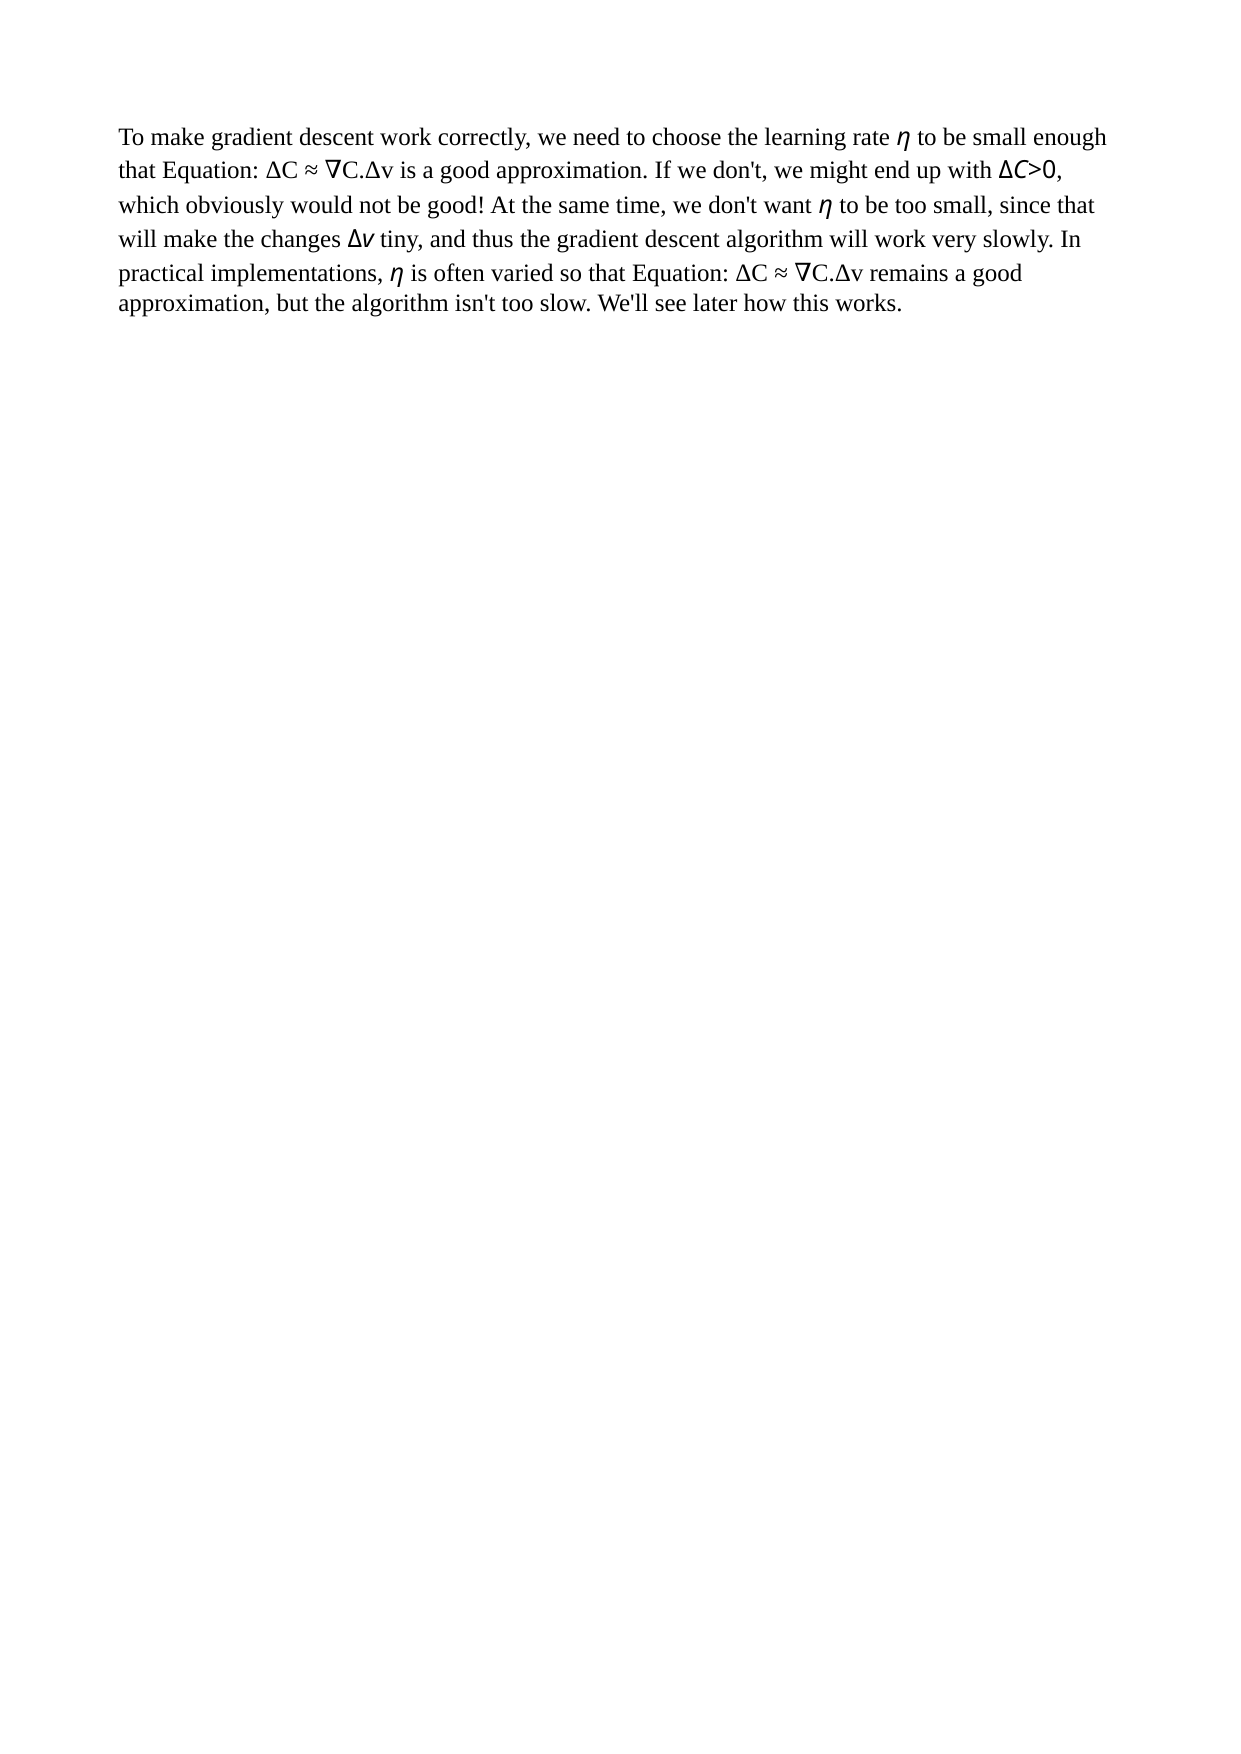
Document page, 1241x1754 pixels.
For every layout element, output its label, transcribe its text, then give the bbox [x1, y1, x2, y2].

text To make gradient descent work correctly, we need to choose the learning rate η to be small enough that Equation: ΔC ≈ ∇C.Δv is a good approximation. If we don't, we might end up with ΔC>0, which obviously would not be good! At the same time, we don't want η to be too small, since that will make the changes Δv tiny, and thus the gradient descent algorithm will work very slowly. In practical implementations, η is often varied so that Equation: ΔC ≈ ∇C.Δv remains a good approximation, but the algorithm isn't too slow. We'll see later how this works. [118, 118, 1122, 317]
